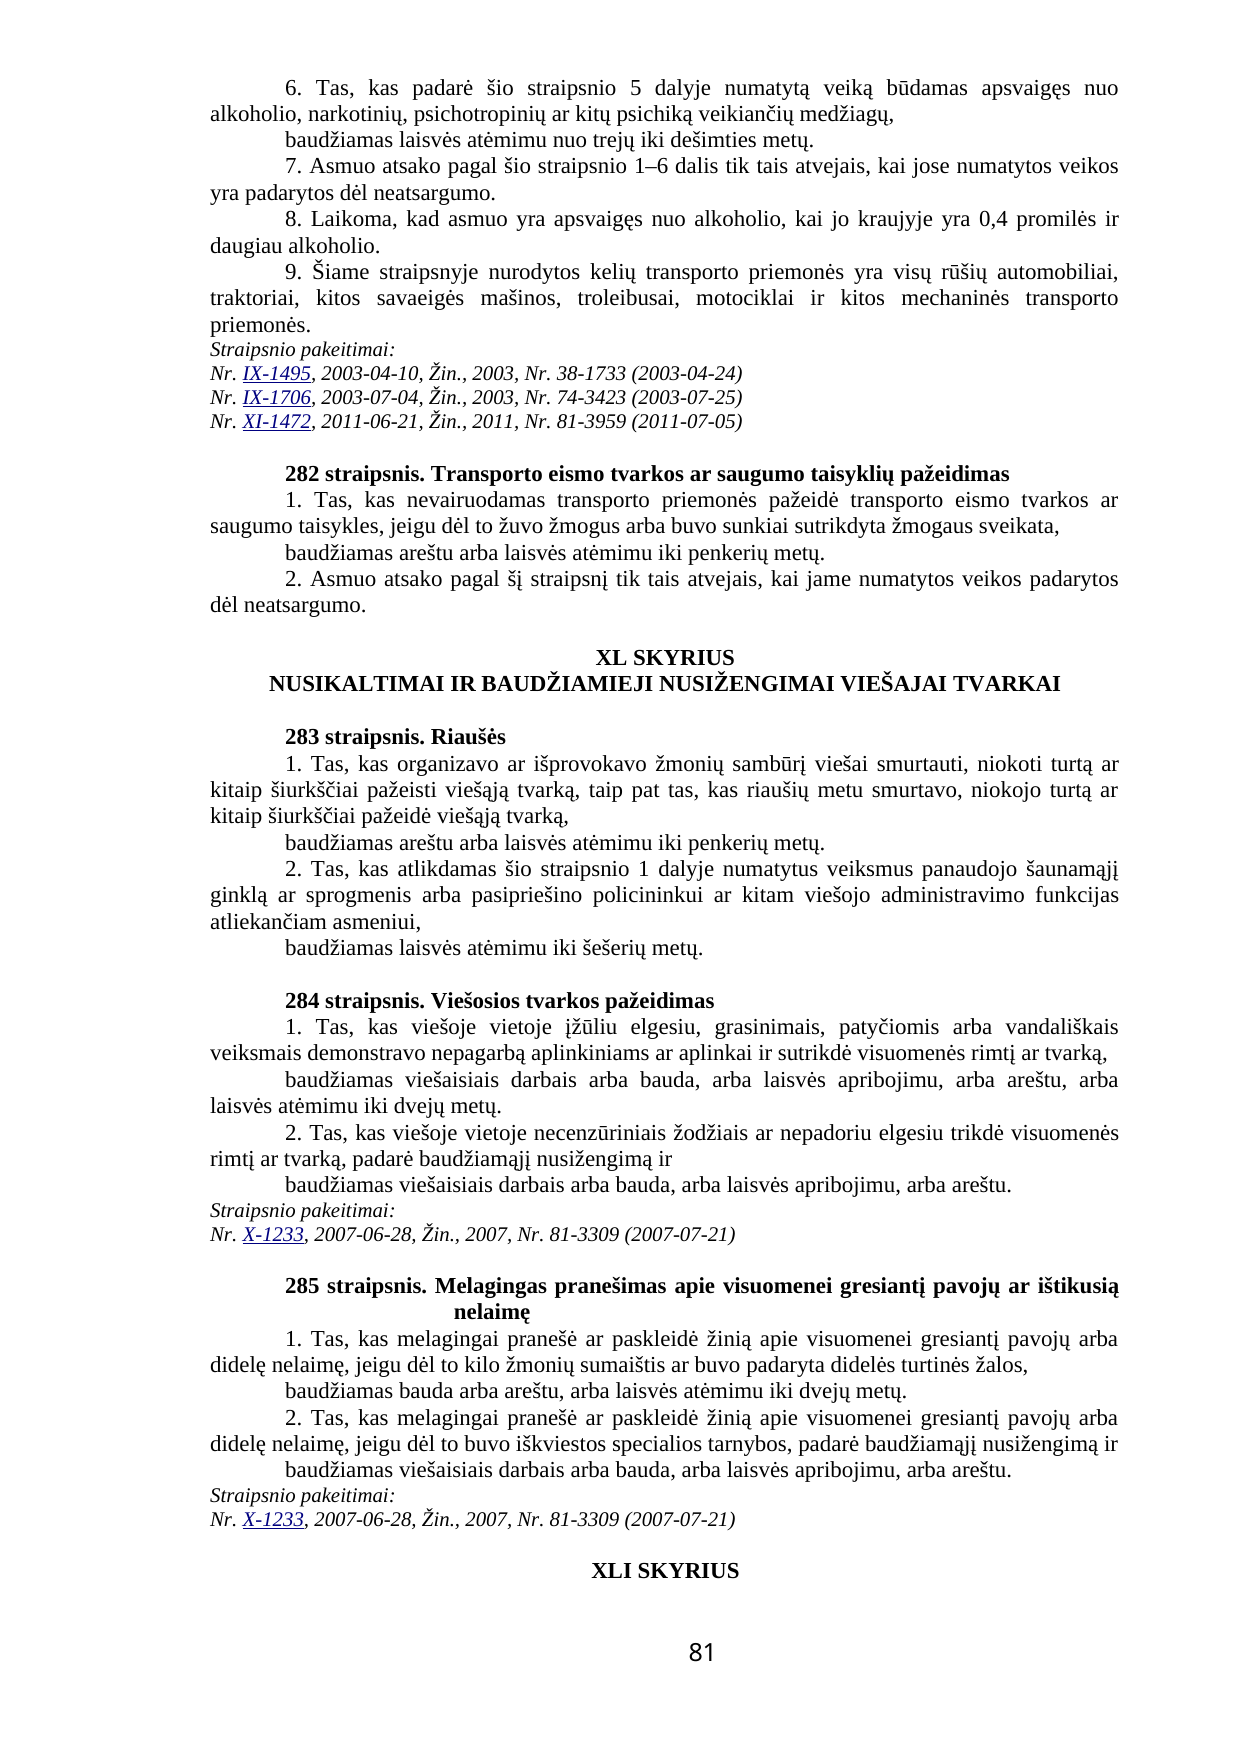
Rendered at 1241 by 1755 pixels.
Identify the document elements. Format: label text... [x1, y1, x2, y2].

text Nr. IX-1706, 2003-07-04, Žin., 2003, Nr. 74-3423 (2003-07-25) [210, 385, 1120, 409]
text baudžiamas areštu arba laisvės atėmimu iki penkerių metų. [210, 539, 1120, 565]
text 284 straipsnis. Viešosios tvarkos pažeidimas [210, 987, 1120, 1013]
text 282 straipsnis. Transporto eismo tvarkos ar saugumo taisyklių pažeidimas [210, 460, 1120, 486]
text 9. Šiame straipsnyje nurodytos kelių transporto priemonės yra visų rūšių automobiliai, traktoriai, kitos savaeigės mašinos, troleibusai, motociklai ir kitos mechaninės transporto priemonės. [210, 258, 1120, 337]
text 1. Tas, kas viešoje vietoje įžūliu elgesiu, grasinimais, patyčiomis arba vandališkais veiksmais demonstravo nepagarbą aplinkiniams ar aplinkai ir sutrikdė visuomenės rimtį ar tvarką, [210, 1013, 1120, 1066]
text Straipsnio pakeitimai: [210, 337, 1120, 361]
text baudžiamas bauda arba areštu, arba laisvės atėmimu iki dvejų metų. [210, 1377, 1120, 1404]
text XLI SKYRIUS [210, 1557, 1120, 1584]
text baudžiamas viešaisiais darbais arba bauda, arba laisvės apribojimu, arba areštu, arba laisvės atėmimu iki dvejų metų. [210, 1066, 1120, 1118]
text 2. Tas, kas melagingai pranešė ar paskleidė žinią apie visuomenei gresiantį pavojų arba didelę nelaimę, jeigu dėl to buvo iškviestos specialios tarnybos, padarė baudžiamąjį nusižengimą ir [210, 1404, 1120, 1457]
text 1. Tas, kas melagingai pranešė ar paskleidė žinią apie visuomenei gresiantį pavojų arba didelę nelaimę, jeigu dėl to kilo žmonių sumaištis ar buvo padaryta didelės turtinės žalos, [210, 1325, 1120, 1377]
text baudžiamas laisvės atėmimu iki šešerių metų. [210, 934, 1120, 960]
text baudžiamas laisvės atėmimu nuo trejų iki dešimties metų. [210, 126, 1120, 153]
text baudžiamas viešaisiais darbais arba bauda, arba laisvės apribojimu, arba areštu. [210, 1457, 1120, 1483]
text 1. Tas, kas organizavo ar išprovokavo žmonių sambūrį viešai smurtauti, niokoti turtą ar kitaip šiurkščiai pažeisti viešąją tvarką, taip pat tas, kas riaušių metu smurtavo, niokojo turtą ar kitaip šiurkščiai pažeidė viešąją tvarką, [210, 749, 1120, 829]
text NUSIKALTIMAI IR BAUDŽIAMIEJI NUSIŽENGIMAI VIEŠAJAI TVARKAI [210, 671, 1120, 697]
text baudžiamas areštu arba laisvės atėmimu iki penkerių metų. [210, 829, 1120, 855]
text 2. Tas, kas viešoje vietoje necenzūriniais žodžiais ar nepadoriu elgesiu trikdė visuomenės rimtį ar tvarką, padarė baudžiamąjį nusižengimą ir [210, 1118, 1120, 1171]
text 1. Tas, kas nevairuodamas transporto priemonės pažeidė transporto eismo tvarkos ar saugumo taisykles, jeigu dėl to žuvo žmogus arba buvo sunkiai sutrikdyta žmogaus sveikata, [210, 486, 1120, 539]
text 2. Tas, kas atlikdamas šio straipsnio 1 dalyje numatytus veiksmus panaudojo šaunamąjį ginklą ar sprogmenis arba pasipriešino policininkui ar kitam viešojo administravimo funkcijas atliekančiam asmeniui, [210, 855, 1120, 934]
text 7. Asmuo atsako pagal šio straipsnio 1–6 dalis tik tais atvejais, kai jose numatytos veikos yra padarytos dėl neatsargumo. [210, 153, 1120, 205]
text Nr. X-1233, 2007-06-28, Žin., 2007, Nr. 81-3309 (2007-07-21) [210, 1222, 1120, 1246]
text 8. Laikoma, kad asmuo yra apsvaigęs nuo alkoholio, kai jo kraujyje yra 0,4 promilės ir daugiau alkoholio. [210, 205, 1120, 258]
text Straipsnio pakeitimai: [210, 1198, 1120, 1222]
text Nr. IX-1495, 2003-04-10, Žin., 2003, Nr. 38-1733 (2003-04-24) [210, 361, 1120, 385]
text baudžiamas viešaisiais darbais arba bauda, arba laisvės apribojimu, arba areštu. [210, 1171, 1120, 1198]
text XL SKYRIUS [210, 644, 1120, 671]
text Nr. X-1233, 2007-06-28, Žin., 2007, Nr. 81-3309 (2007-07-21) [210, 1507, 1120, 1531]
text 6. Tas, kas padarė šio straipsnio 5 dalyje numatytą veiką būdamas apsvaigęs nuo alkoholio, narkotinių, psichotropinių ar kitų psichiką veikiančių medžiagų, [210, 73, 1120, 126]
text Straipsnio pakeitimai: [210, 1483, 1120, 1507]
text 285 straipsnis. Melagingas pranešimas apie visuomenei gresiantį pavojų ar ištikusią nelaimę [285, 1272, 1120, 1325]
text 2. Asmuo atsako pagal šį straipsnį tik tais atvejais, kai jame numatytos veikos padarytos dėl neatsargumo. [210, 565, 1120, 618]
text Nr. XI-1472, 2011-06-21, Žin., 2011, Nr. 81-3959 (2011-07-05) [210, 409, 1120, 433]
text 283 straipsnis. Riaušės [210, 723, 1120, 749]
